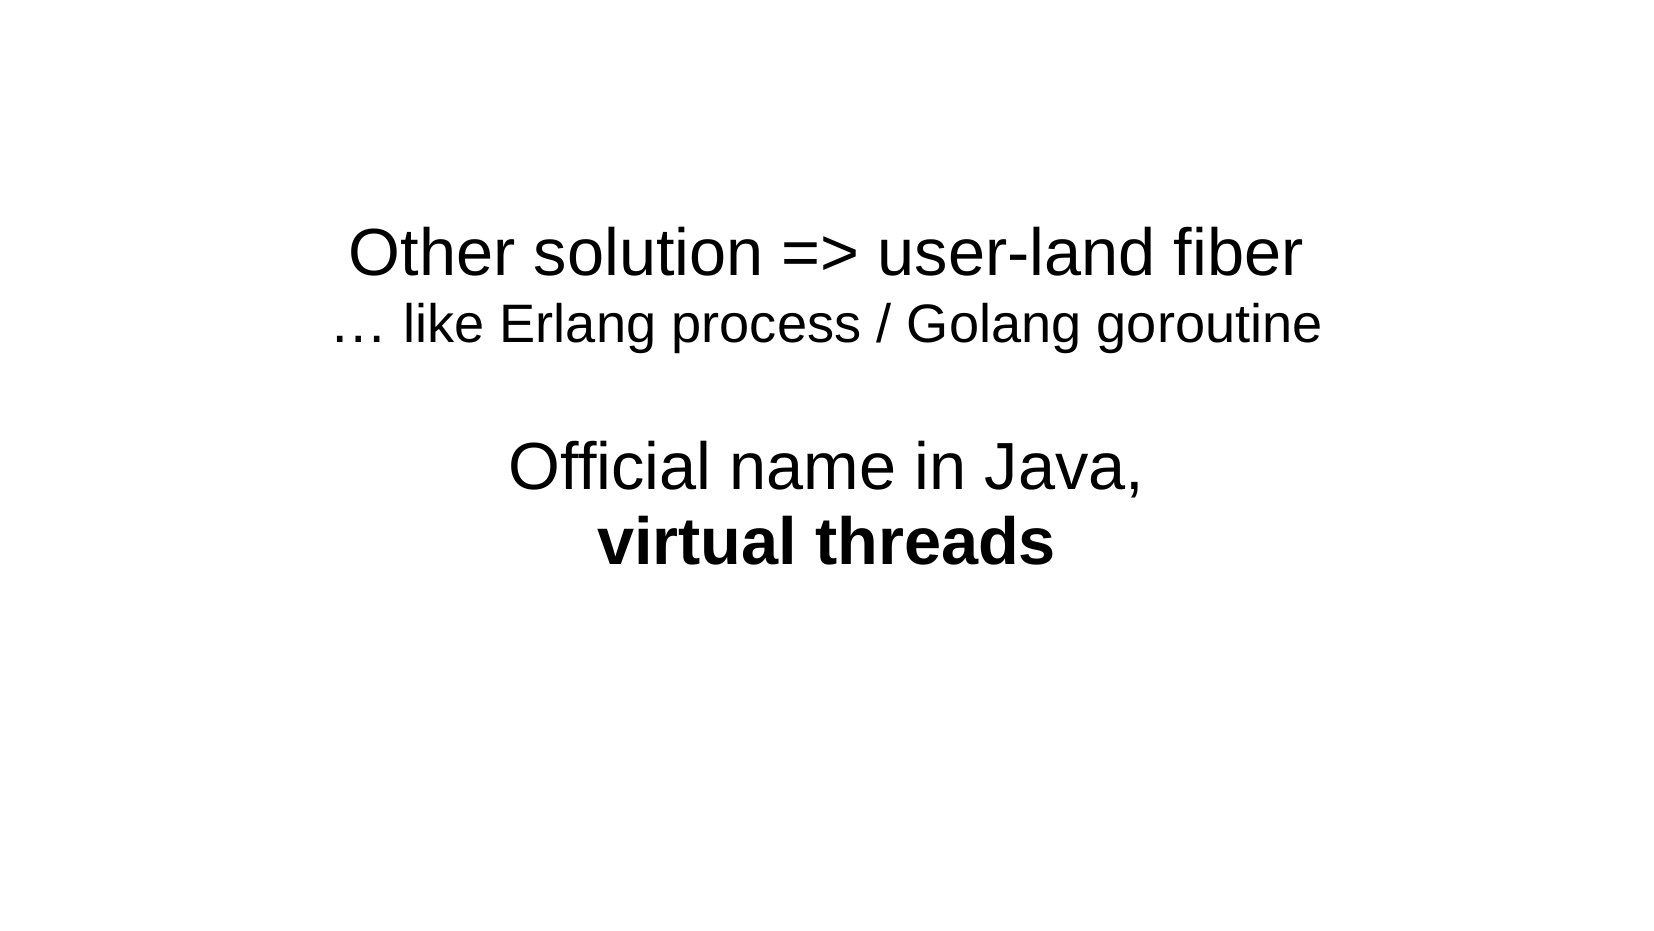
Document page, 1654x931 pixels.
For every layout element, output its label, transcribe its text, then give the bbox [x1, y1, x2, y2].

subtitle Other solution => user-land fiber … like Erlang process / Golang goroutine Official name in Java, virtual threads [82, 37, 1571, 757]
